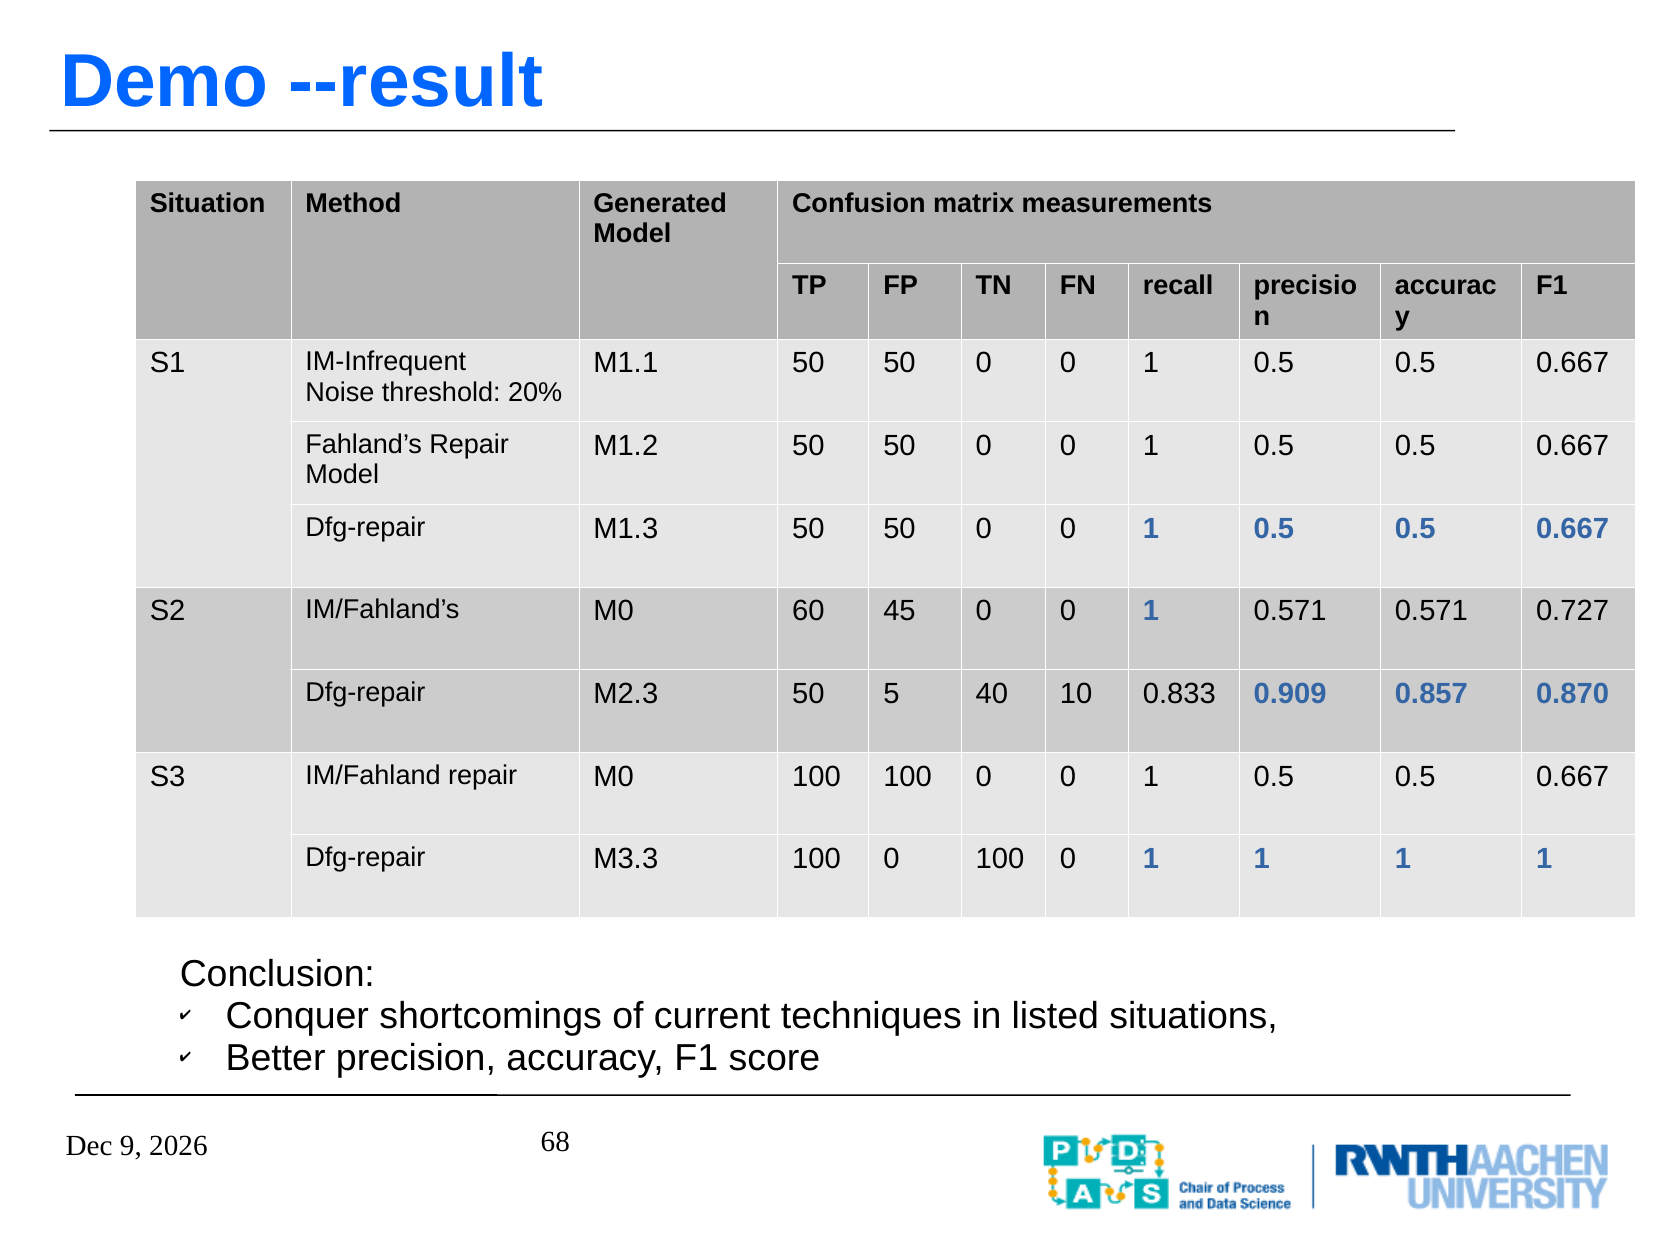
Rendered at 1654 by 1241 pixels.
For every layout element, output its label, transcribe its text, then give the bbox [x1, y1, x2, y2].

table_cell 0.833 [1129, 670, 1239, 752]
table_cell 1 [1129, 753, 1239, 834]
table_cell 100 [778, 753, 868, 834]
table_cell 1 [1240, 835, 1380, 917]
table_cell 0.5 [1381, 505, 1521, 587]
table_cell IM/Fahland’s [292, 588, 579, 669]
table_cell 0.5 [1381, 422, 1521, 504]
table_cell 0 [1046, 753, 1128, 834]
table_cell 0.727 [1522, 588, 1635, 669]
table_cell M0 [580, 588, 777, 669]
table_cell precision [1240, 264, 1380, 339]
table_cell 0.5 [1240, 505, 1380, 587]
table_cell TN [962, 264, 1045, 339]
picture [1005, 1090, 1647, 1241]
table_cell accuracy [1381, 264, 1521, 339]
table_cell 0 [1046, 340, 1128, 421]
table_cell M1.3 [580, 505, 777, 587]
table_cell 50 [869, 340, 961, 421]
table_cell 1 [1129, 505, 1239, 587]
table_cell 0 [962, 505, 1045, 587]
table_cell 1 [1129, 340, 1239, 421]
table_cell S2 [136, 588, 291, 752]
table_cell 0 [1046, 505, 1128, 587]
table_cell 50 [778, 340, 868, 421]
table_cell 1 [1381, 835, 1521, 917]
table_cell 1 [1522, 835, 1635, 917]
table_cell Dfg-repair [292, 835, 579, 917]
table_cell 1 [1129, 422, 1239, 504]
table_cell TP [778, 264, 868, 339]
table_cell S1 [136, 340, 291, 587]
table_cell 0 [1046, 588, 1128, 669]
table_cell 0.571 [1240, 588, 1380, 669]
table_cell 0 [1046, 422, 1128, 504]
table_cell F1 [1522, 264, 1635, 339]
table_cell 0.870 [1522, 670, 1635, 752]
table_cell 0 [1046, 835, 1128, 917]
table_cell 5 [869, 670, 961, 752]
table_cell 50 [778, 422, 868, 504]
table_cell Dfg-repair [292, 505, 579, 587]
table_header Situation [136, 181, 291, 339]
table_cell Fahland’s Repair Model [292, 422, 579, 504]
table_cell 100 [778, 835, 868, 917]
table_cell IM-Infrequent Noise threshold: 20% [292, 340, 579, 421]
table_cell 0.5 [1381, 340, 1521, 421]
table_cell 50 [778, 670, 868, 752]
table_cell 0.5 [1240, 340, 1380, 421]
table_cell M2.3 [580, 670, 777, 752]
table_cell M3.3 [580, 835, 777, 917]
table_cell 50 [778, 505, 868, 587]
table_cell Dfg-repair [292, 670, 579, 752]
table_cell 0.571 [1381, 588, 1521, 669]
table_cell FP [869, 264, 961, 339]
table_cell 0.5 [1381, 753, 1521, 834]
table_header Generated Model [580, 181, 777, 339]
table_cell 100 [962, 835, 1045, 917]
table_cell FN [1046, 264, 1128, 339]
table_cell 10 [1046, 670, 1128, 752]
table_cell 0 [962, 340, 1045, 421]
table_cell 0.667 [1522, 505, 1635, 587]
text_box Conclusion: Conquer shortcomings of current techniques in listed situations, Better precision, accuracy, F1 score [165, 945, 1381, 1128]
table_header Confusion matrix measurements [778, 181, 1635, 263]
table_cell 0 [869, 835, 961, 917]
table_cell 60 [778, 588, 868, 669]
table_cell 0 [962, 753, 1045, 834]
table_cell 0.667 [1522, 753, 1635, 834]
table_cell 0.5 [1240, 753, 1380, 834]
table_cell 50 [869, 422, 961, 504]
table_cell 1 [1129, 588, 1239, 669]
table_header Method [292, 181, 579, 339]
table_cell M1.2 [580, 422, 777, 504]
table_cell recall [1129, 264, 1239, 339]
title Demo --result [60, 30, 1549, 131]
table_cell IM/Fahland repair [292, 753, 579, 834]
table_cell M1.1 [580, 340, 777, 421]
table_cell 0.909 [1240, 670, 1380, 752]
table_cell 1 [1129, 835, 1239, 917]
table_cell 45 [869, 588, 961, 669]
table_cell 50 [869, 505, 961, 587]
table_cell 0.667 [1522, 422, 1635, 504]
table_cell M0 [580, 753, 777, 834]
table_cell 40 [962, 670, 1045, 752]
table_cell 0 [962, 422, 1045, 504]
table_cell 100 [869, 753, 961, 834]
table_cell 0 [962, 588, 1045, 669]
table_cell 0.5 [1240, 422, 1380, 504]
table_cell 0.857 [1381, 670, 1521, 752]
table_cell S3 [136, 753, 291, 917]
table_cell 0.667 [1522, 340, 1635, 421]
